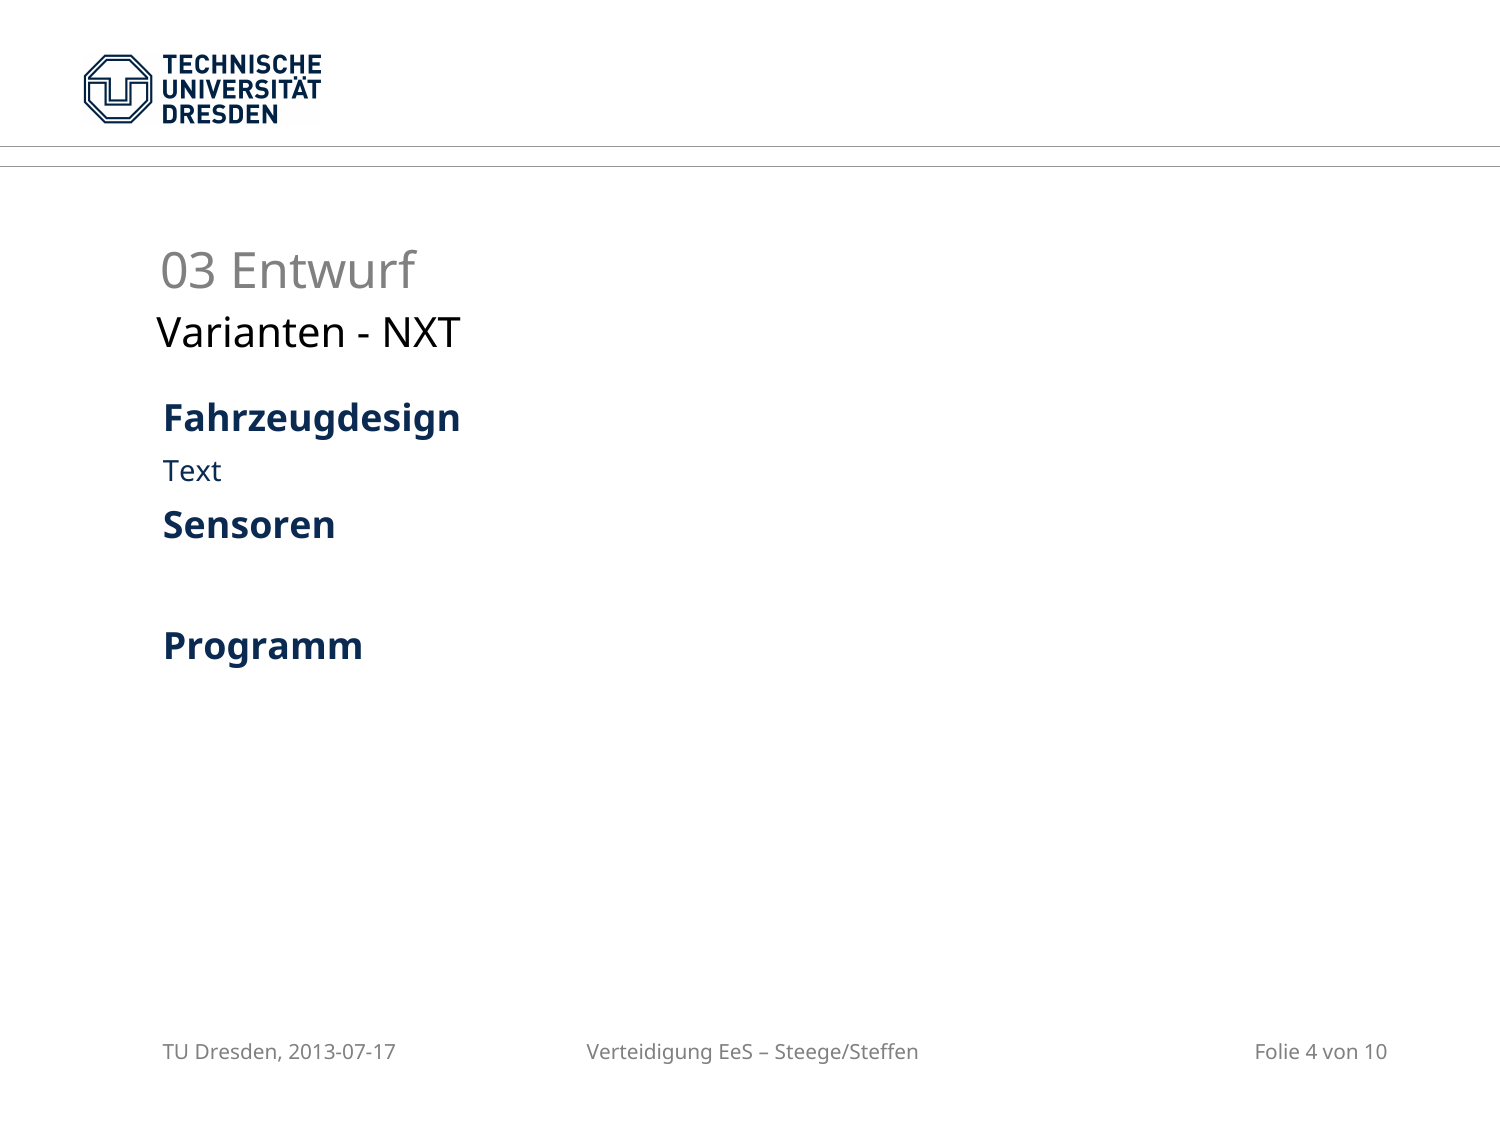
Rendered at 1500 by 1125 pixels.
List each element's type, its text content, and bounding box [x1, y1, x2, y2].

list Fahrzeugdesign Text Sensoren Programm [162, 383, 1388, 959]
picture [83, 54, 321, 124]
text_box Varianten - NXT [156, 299, 1388, 363]
title 03 Entwurf [160, 230, 1392, 307]
